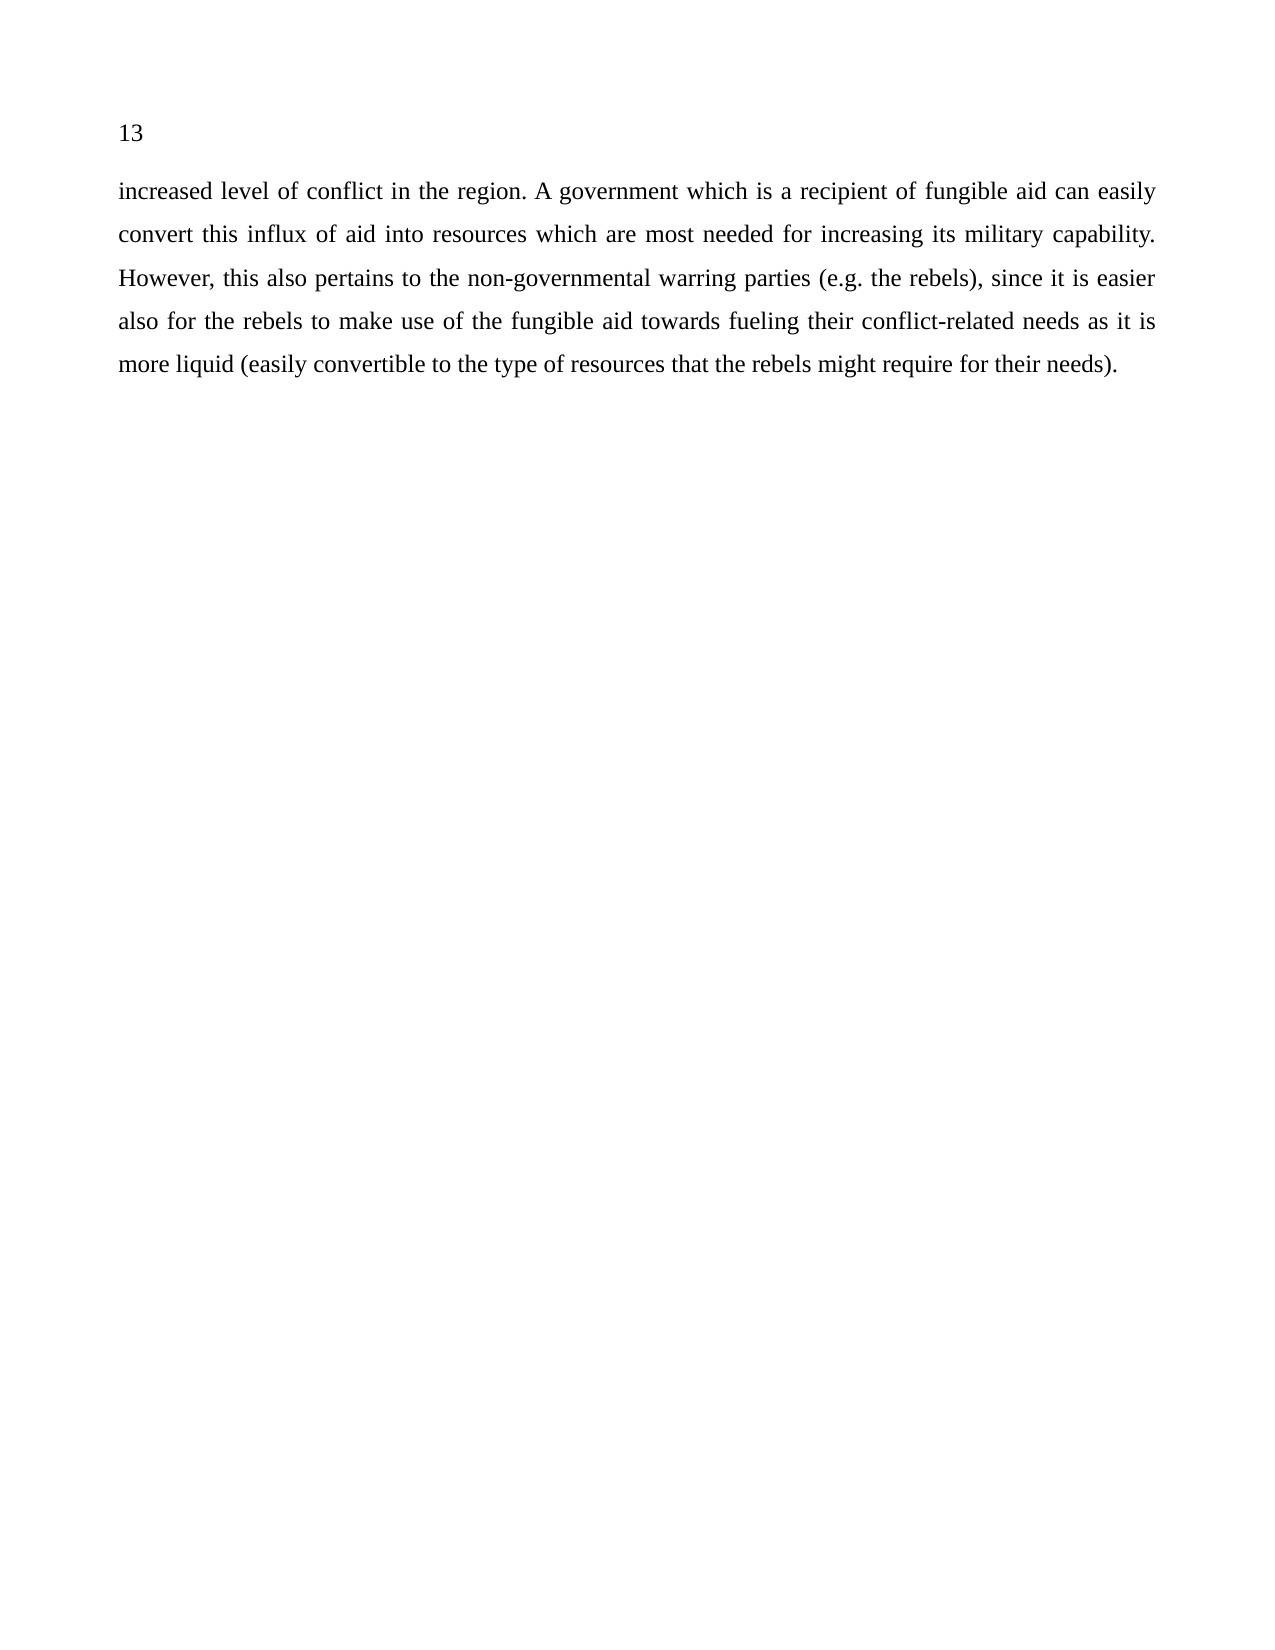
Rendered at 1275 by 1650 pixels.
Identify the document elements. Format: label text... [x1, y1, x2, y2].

text increased level of conflict in the region. A government which is a recipient of fungible aid can easily convert this influx of aid into resources which are most needed for increasing its military capability. However, this also pertains to the non-governmental warring parties (e.g. the rebels), since it is easier also for the rebels to make use of the fungible aid towards fueling their conflict-related needs as it is more liquid (easily convertible to the type of resources that the rebels might require for their needs). [118, 176, 1157, 378]
